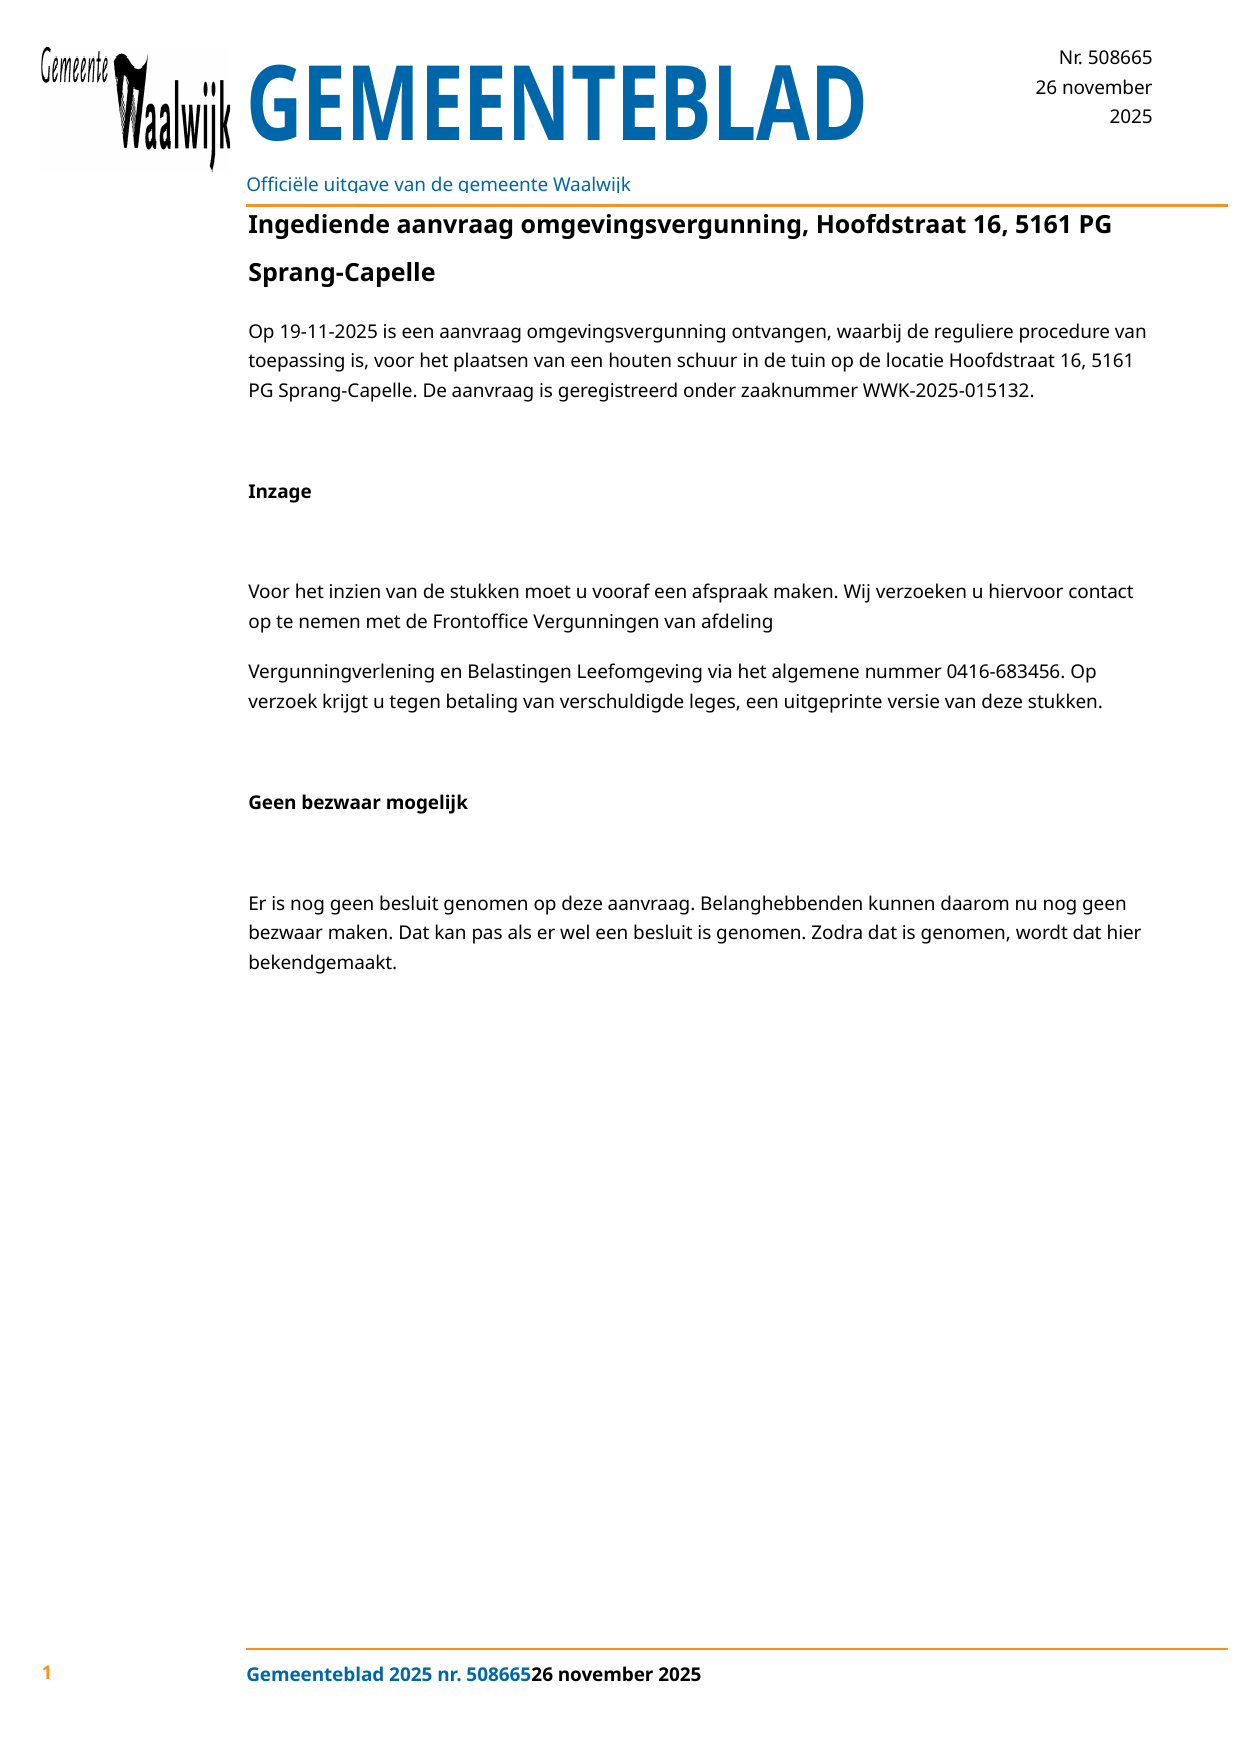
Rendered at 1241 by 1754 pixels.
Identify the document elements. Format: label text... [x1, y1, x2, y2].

text Voor het inzien van de stukken moet u vooraf een afspraak maken. Wij verzoeken u hiervoor contact op te nemen met de Frontoffice Vergunningen van afdeling [248, 579, 1152, 634]
text Geen bezwaar mogelijk [248, 789, 1152, 815]
text Ingediende aanvraag omgevingsvergunning, Hoofdstraat 16, 5161 PG Sprang-Capelle [248, 207, 1152, 288]
text Er is nog geen besluit genomen op deze aanvraag. Belanghebbenden kunnen daarom nu nog geen bezwaar maken. Dat kan pas als er wel een besluit is genomen. Zodra dat is genomen, wordt dat hier bekendgemaakt. [248, 890, 1152, 975]
text Inzage [248, 478, 1152, 504]
picture [41, 47, 231, 172]
text Op 19-11-2025 is een aanvraag omgevingsvergunning ontvangen, waarbij de reguliere procedure van toepassing is, voor het plaatsen van een houten schuur in de tuin op de locatie Hoofdstraat 16, 5161 PG Sprang-Capelle. De aanvraag is geregistreerd onder zaaknummer WWK-2025-015132. [248, 318, 1152, 403]
text Vergunningverlening en Belastingen Leefomgeving via het algemene nummer 0416-683456. Op verzoek krijgt u tegen betaling van verschuldigde leges, een uitgeprinte versie van deze stukken. [248, 659, 1152, 714]
